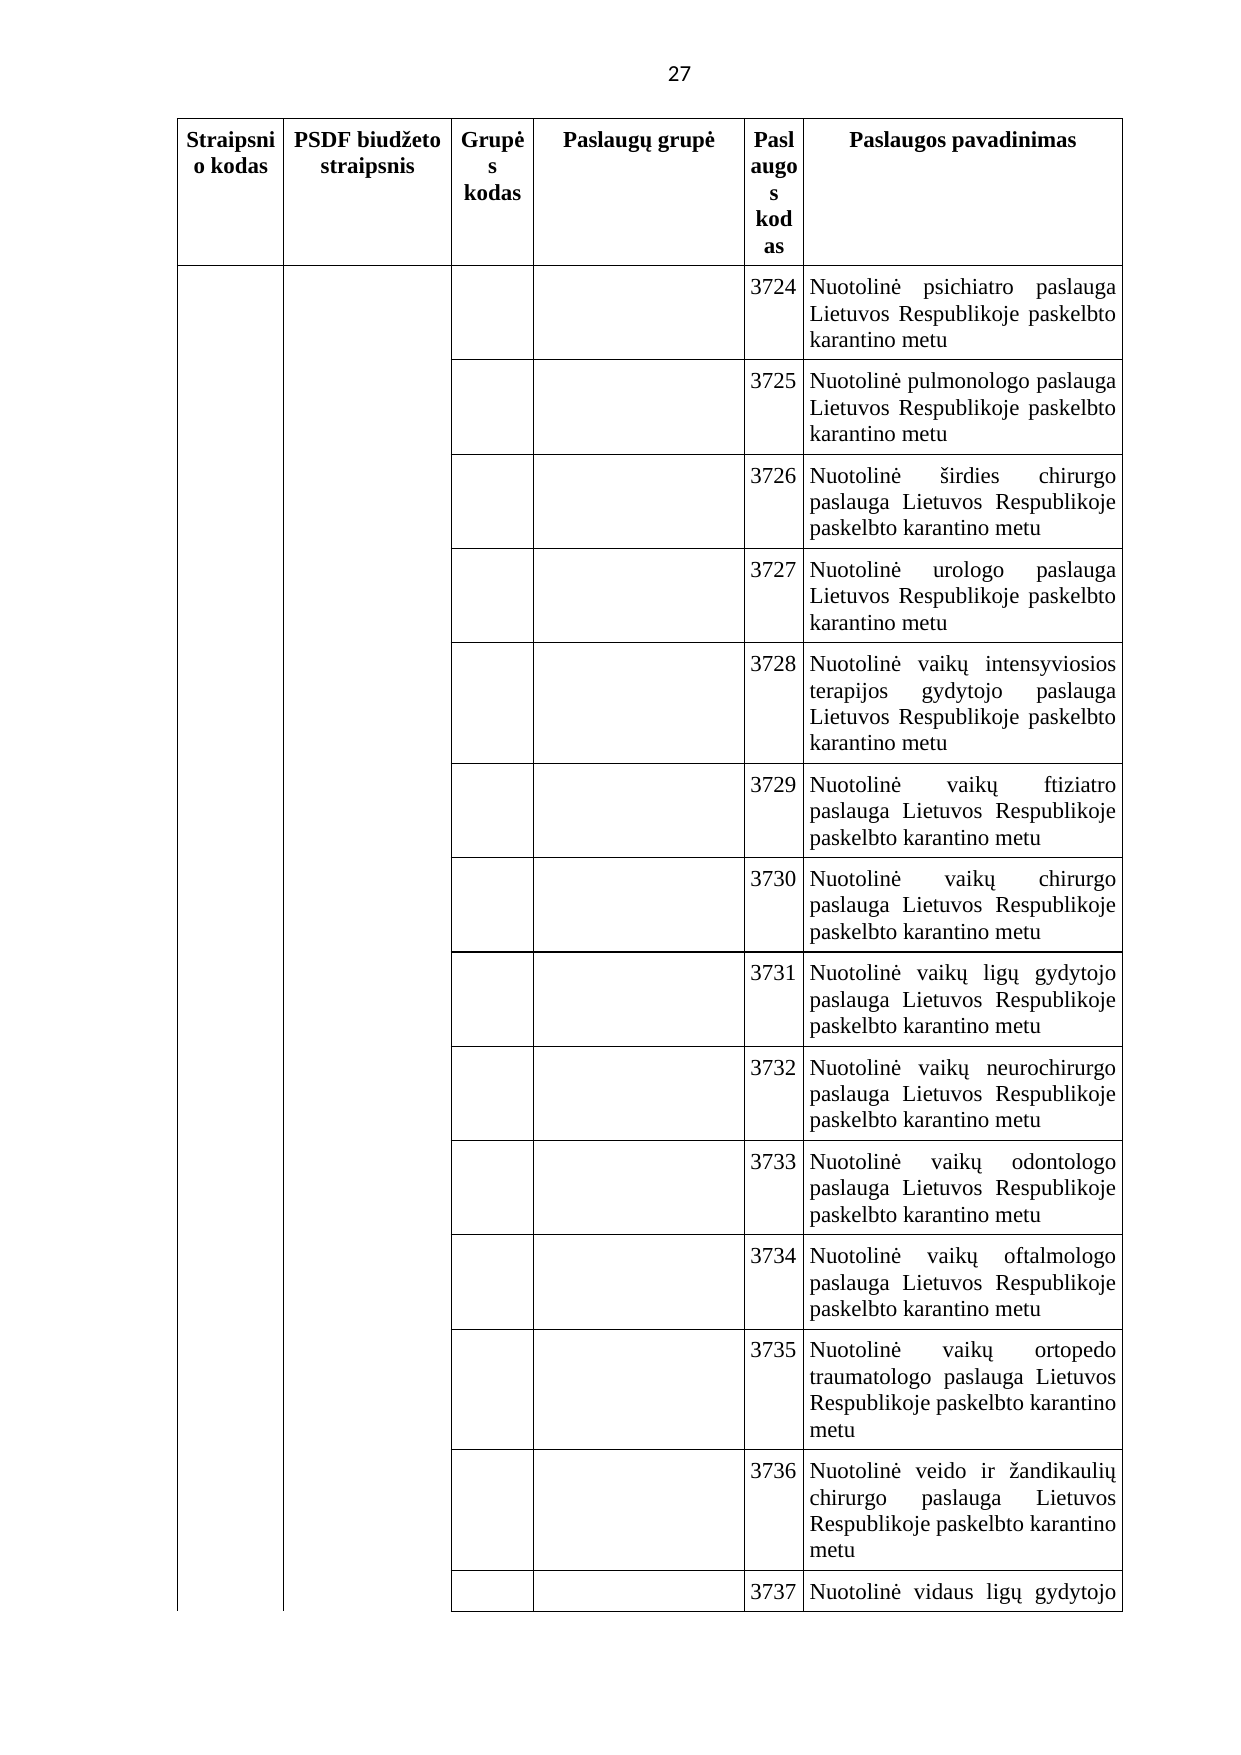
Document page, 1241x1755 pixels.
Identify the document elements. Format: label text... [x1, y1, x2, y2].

table_cell [284, 1046, 451, 1140]
table_header Straipsnio kodas [178, 119, 283, 265]
table_cell [534, 455, 744, 548]
table_cell [534, 643, 744, 763]
table_cell [284, 359, 451, 454]
table_cell [452, 1047, 533, 1140]
table_cell [534, 266, 744, 359]
table_cell [284, 1140, 451, 1234]
table_cell Nuotolinė urologo paslauga Lietuvos Respublikoje paskelbto karantino metu [804, 549, 1122, 642]
table_cell 3729 [745, 764, 803, 857]
table_cell 3730 [745, 858, 803, 951]
table_cell [534, 1235, 744, 1328]
table_header Grupės kodas [452, 119, 533, 265]
table_cell Nuotolinė psichiatro paslauga Lietuvos Respublikoje paskelbto karantino metu [804, 266, 1122, 359]
table_cell [284, 548, 451, 642]
table_cell 3724 [745, 266, 803, 359]
table_cell 3737 [745, 1571, 803, 1611]
table_cell Nuotolinė vaikų ligų gydytojo paslauga Lietuvos Respublikoje paskelbto karantino metu [804, 953, 1122, 1046]
table_cell [452, 266, 533, 359]
table_cell [178, 857, 283, 951]
table_cell Nuotolinė veido ir žandikaulių chirurgo paslauga Lietuvos Respublikoje paskelbto karantino metu [804, 1450, 1122, 1570]
table_cell [178, 266, 283, 359]
table_cell Nuotolinė vaikų neurochirurgo paslauga Lietuvos Respublikoje paskelbto karantino metu [804, 1047, 1122, 1140]
table_cell 3725 [745, 360, 803, 454]
table_cell Nuotolinė vaikų chirurgo paslauga Lietuvos Respublikoje paskelbto karantino metu [804, 858, 1122, 951]
table_cell [452, 764, 533, 857]
table_cell [452, 1571, 533, 1611]
table_cell 3728 [745, 643, 803, 763]
table_cell [534, 858, 744, 951]
table_cell [284, 1449, 451, 1570]
table_cell Nuotolinė vidaus ligų gydytojo [804, 1571, 1122, 1611]
table_cell [284, 763, 451, 857]
table_cell [452, 455, 533, 548]
table_cell Nuotolinė vaikų intensyviosios terapijos gydytojo paslauga Lietuvos Respublikoje paskelbto karantino metu [804, 643, 1122, 763]
table_cell 3734 [745, 1235, 803, 1328]
table_header Paslaugos pavadinimas [804, 119, 1122, 265]
table_cell [284, 857, 451, 951]
table_cell [452, 1141, 533, 1234]
table_cell 3726 [745, 455, 803, 548]
table_cell 3736 [745, 1450, 803, 1570]
table_cell [284, 951, 451, 1046]
table_cell [178, 1449, 283, 1570]
table_cell [178, 359, 283, 454]
table_cell [284, 1329, 451, 1449]
table_cell [284, 266, 451, 359]
table_cell [452, 1330, 533, 1449]
table_cell [534, 1450, 744, 1570]
table_cell [178, 1046, 283, 1140]
table_cell [534, 549, 744, 642]
table_cell [178, 1570, 283, 1611]
table_cell Nuotolinė širdies chirurgo paslauga Lietuvos Respublikoje paskelbto karantino metu [804, 455, 1122, 548]
table_cell 3733 [745, 1141, 803, 1234]
table_header Paslaugos kodas [745, 119, 803, 265]
table_cell [534, 764, 744, 857]
table_cell Nuotolinė vaikų odontologo paslauga Lietuvos Respublikoje paskelbto karantino metu [804, 1141, 1122, 1234]
table_cell [178, 548, 283, 642]
table_cell [284, 642, 451, 763]
table_cell [534, 1571, 744, 1611]
table_cell Nuotolinė vaikų ftiziatro paslauga Lietuvos Respublikoje paskelbto karantino metu [804, 764, 1122, 857]
table_cell [534, 1141, 744, 1234]
table_cell [178, 1329, 283, 1449]
table_cell Nuotolinė vaikų oftalmologo paslauga Lietuvos Respublikoje paskelbto karantino metu [804, 1235, 1122, 1328]
table_cell 3727 [745, 549, 803, 642]
table_cell [178, 951, 283, 1046]
table_cell [452, 1450, 533, 1570]
table_cell [534, 360, 744, 454]
table_cell [178, 1234, 283, 1328]
table_cell [534, 1047, 744, 1140]
table_cell [452, 360, 533, 454]
table_cell [178, 454, 283, 548]
table_cell [534, 953, 744, 1046]
table_cell [452, 953, 533, 1046]
table_header Paslaugų grupė [534, 119, 744, 265]
table_cell [452, 643, 533, 763]
table_cell 3735 [745, 1330, 803, 1449]
table_cell 3731 [745, 953, 803, 1046]
table_cell [284, 454, 451, 548]
table_cell Nuotolinė pulmonologo paslauga Lietuvos Respublikoje paskelbto karantino metu [804, 360, 1122, 454]
table_header PSDF biudžeto straipsnis [284, 119, 451, 265]
table_cell 3732 [745, 1047, 803, 1140]
table_cell [178, 642, 283, 763]
table_cell [452, 858, 533, 951]
table_cell [452, 1235, 533, 1328]
table_cell [178, 763, 283, 857]
table_cell [284, 1234, 451, 1328]
table_cell Nuotolinė vaikų ortopedo traumatologo paslauga Lietuvos Respublikoje paskelbto karantino metu [804, 1330, 1122, 1449]
table_cell [452, 549, 533, 642]
table_cell [178, 1140, 283, 1234]
table_cell [284, 1570, 451, 1611]
table_cell [534, 1330, 744, 1449]
